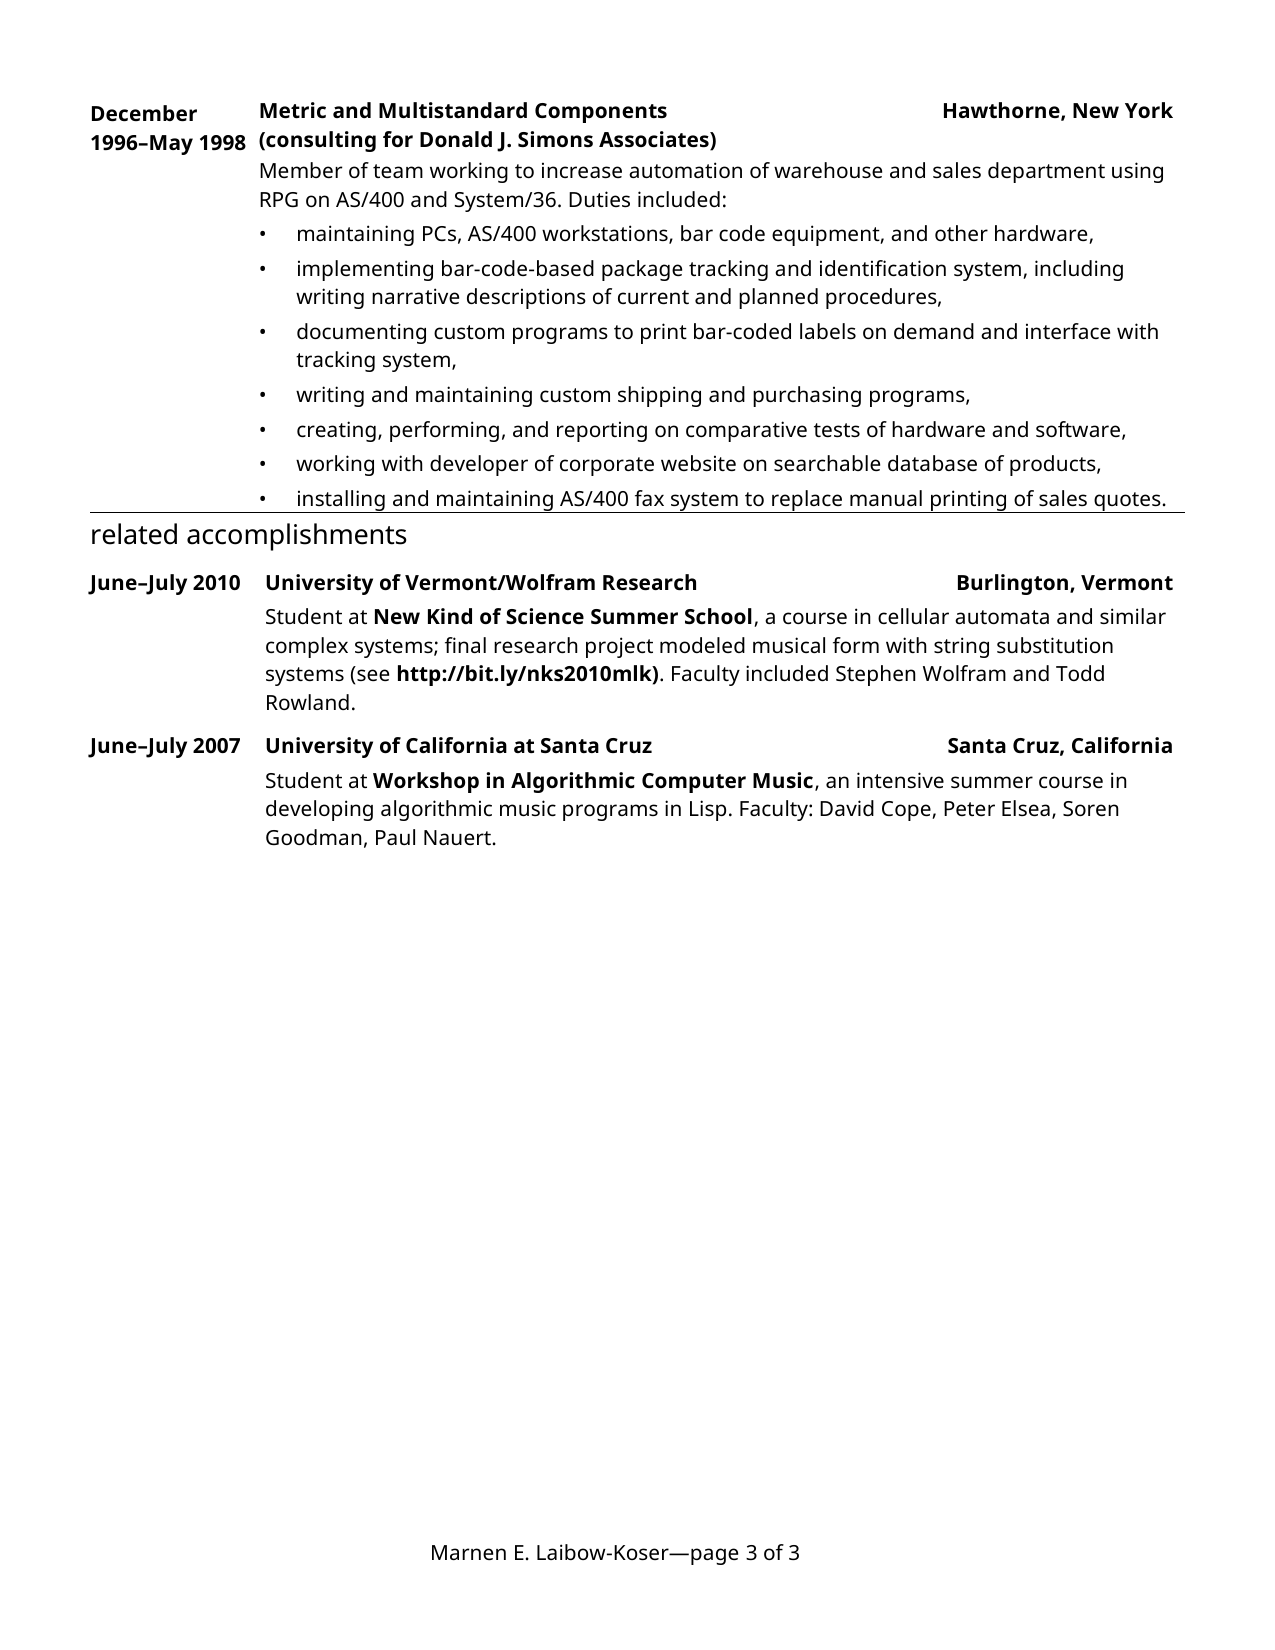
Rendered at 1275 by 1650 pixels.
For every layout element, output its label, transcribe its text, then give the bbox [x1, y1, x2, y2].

table_cell University of California at Santa Cruz Santa Cruz, California Student at Workshop in Algorithmic Computer Music, an intensive summer course in developing algorithmic music programs in Lisp. Faculty: David Cope, Peter Elsea, Soren Goodman, Paul Nauert. [265, 716, 1185, 851]
table_header June–July 2010 [90, 553, 265, 716]
table_header University of Vermont/Wolfram Research Burlington, Vermont Student at New Kind of Science Summer School, a course in cellular automata and similar complex systems; ﬁnal research project modeled musical form with string substitution systems (see http://bit.ly/nks2010mlk). Faculty included Stephen Wolfram and Todd Rowland. [265, 553, 1185, 716]
table_cell Metric and Multistandard Components Hawthorne, New York (consulting for Donald J. Simons Associates) Member of team working to increase automation of warehouse and sales department using RPG on AS/400 and System/36. Duties included: maintaining PCs, AS/400 workstations, bar code equipment, and other hardware, implementing bar-code-based package tracking and identification system, including writing narrative descriptions of current and planned procedures, documenting custom programs to print bar-coded labels on demand and interface with tracking system, writing and maintaining custom shipping and purchasing programs, creating, performing, and reporting on comparative tests of hardware and software, working with developer of corporate website on searchable database of products, installing and maintaining AS/400 fax system to replace manual printing of sales quotes. [259, 84, 1185, 512]
table_cell December 1996–May 1998 [90, 84, 258, 512]
table_cell June–July 2007 [90, 716, 265, 851]
text related accomplishments [90, 513, 1185, 552]
